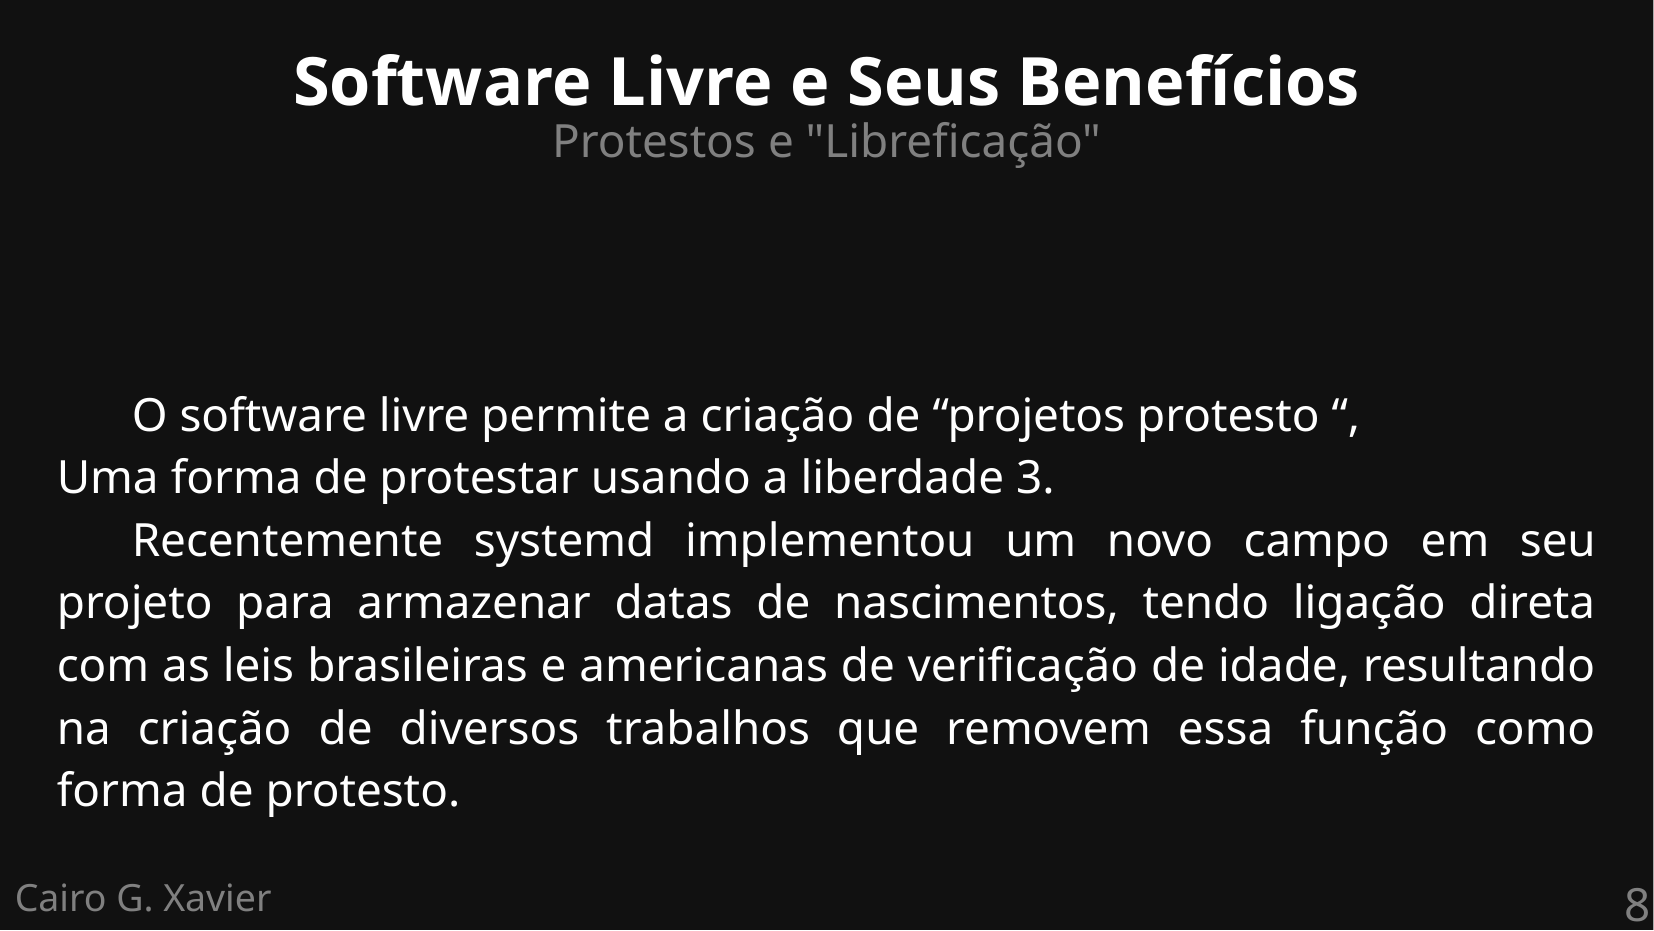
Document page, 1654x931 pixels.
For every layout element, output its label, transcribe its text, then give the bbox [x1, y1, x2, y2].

text_box O software livre permite a criação de “projetos protesto “, Uma forma de protestar usando a liberdade 3. Recentemente systemd implementou um novo campo em seu projeto para armazenar datas de nascimentos, tendo ligação direta com as leis brasileiras e americanas de verificação de idade, resultando na criação de diversos trabalhos que removem essa função como forma de protesto. [42, 375, 1612, 901]
text_box Protestos e "Libreficação" [82, 97, 1571, 182]
text_box Software Livre e Seus Benefícios [82, 37, 1571, 97]
text_box [1425, 865, 1651, 931]
text_box Cairo G. Xavier [0, 867, 312, 931]
